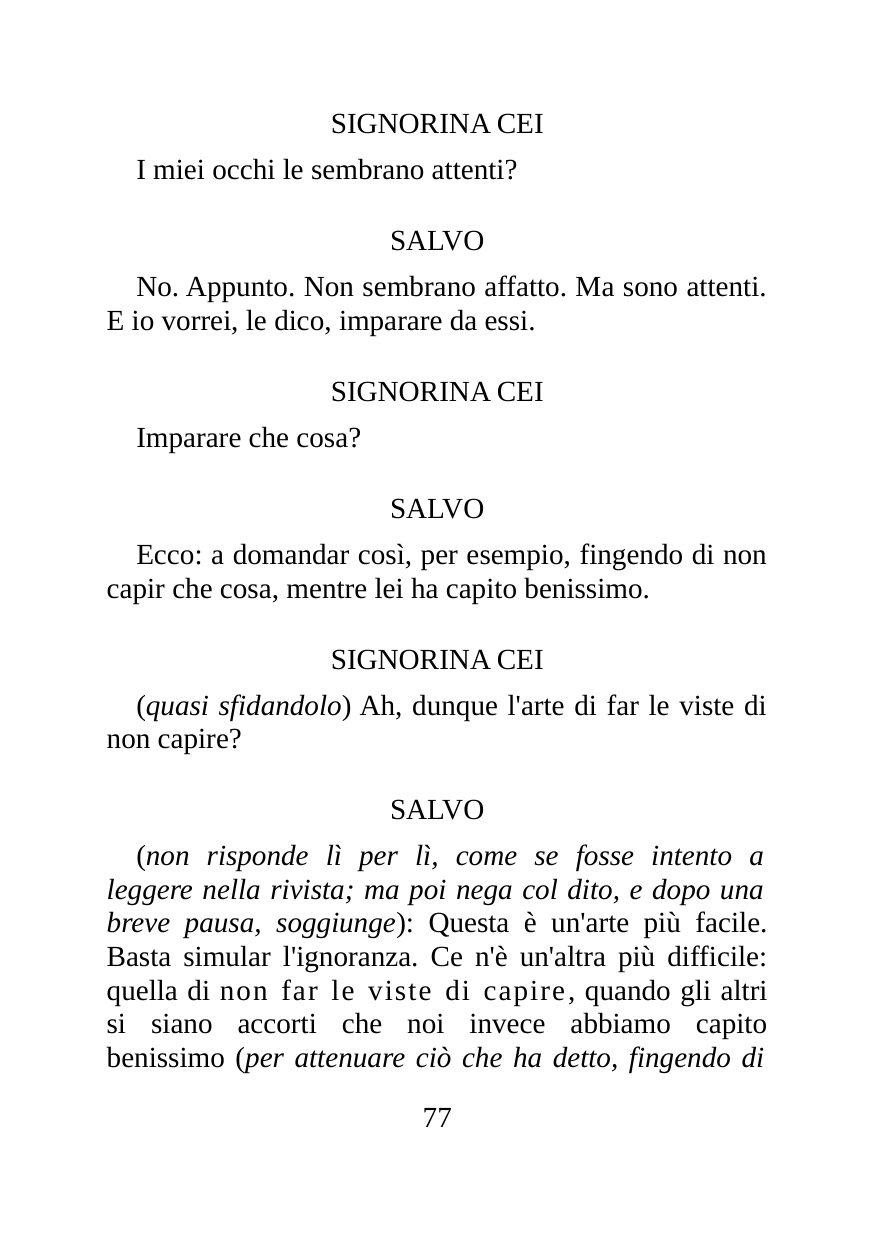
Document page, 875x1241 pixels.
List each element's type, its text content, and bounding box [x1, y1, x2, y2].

text SALVO [106, 792, 768, 826]
text (quasi sfidandolo) Ah, dunque l'arte di far le viste di non capire? [106, 688, 768, 755]
text No. Appunto. Non sembrano affatto. Ma sono attenti. E io vorrei, le dico, imparare da essi. [106, 269, 768, 337]
text Ecco: a domandar così, per esempio, fingendo di non capir che cosa, mentre lei ha capito benissimo. [106, 537, 768, 604]
text Imparare che cosa? [106, 420, 768, 454]
text SIGNORINA CEI [106, 642, 768, 675]
text SALVO [106, 491, 768, 525]
text SIGNORINA CEI [106, 374, 768, 408]
text SIGNORINA CEI [106, 106, 768, 140]
text SALVO [106, 223, 768, 257]
text I miei occhi le sembrano attenti? [106, 152, 768, 186]
text (non risponde lì per lì, come se fosse intento a leggere nella rivista; ma poi nega col dito, e dopo una breve pausa, soggiunge): Questa è un'arte più facile. Basta simular l'ignoranza. Ce n'è un'altra più difficile: quella di non far le viste di capire, quando gli altri si siano accorti che noi invece abbiamo capito benissimo (per attenuare ciò che ha detto, fingendo di [106, 838, 768, 1073]
